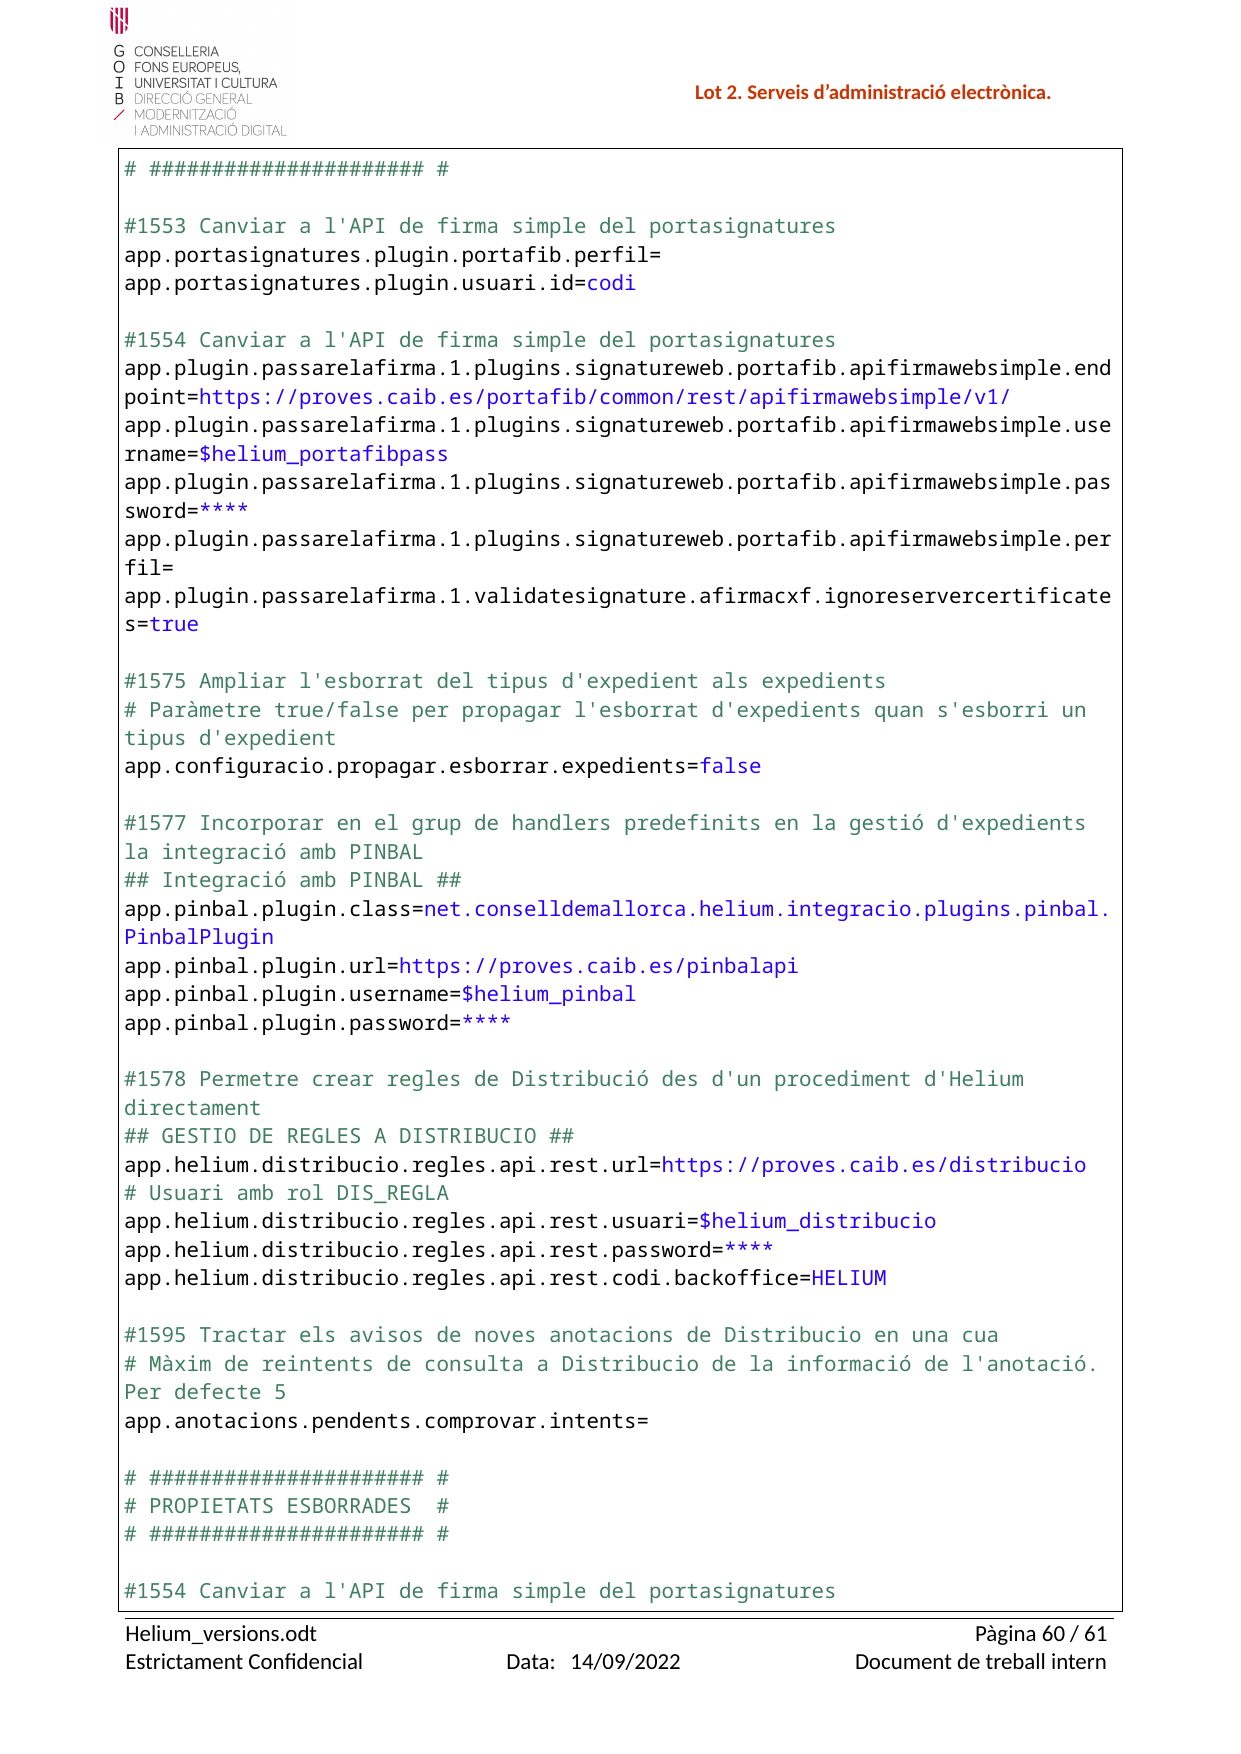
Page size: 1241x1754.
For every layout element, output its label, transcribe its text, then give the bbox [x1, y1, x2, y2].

table_header # ###################### # #1553 Canviar a l'API de firma simple del portasignatures app.portasignatures.plugin.portafib.perfil= app.portasignatures.plugin.usuari.id=codi #1554 Canviar a l'API de firma simple del portasignatures app.plugin.passarelafirma.1.plugins.signatureweb.portafib.apifirmawebsimple.endpoint=https://proves.caib.es/portafib/common/rest/apifirmawebsimple/v1/ app.plugin.passarelafirma.1.plugins.signatureweb.portafib.apifirmawebsimple.username=$helium_portafibpass app.plugin.passarelafirma.1.plugins.signatureweb.portafib.apifirmawebsimple.password=**** app.plugin.passarelafirma.1.plugins.signatureweb.portafib.apifirmawebsimple.perfil= app.plugin.passarelafirma.1.validatesignature.afirmacxf.ignoreservercertificates=true #1575 Ampliar l'esborrat del tipus d'expedient als expedients # Paràmetre true/false per propagar l'esborrat d'expedients quan s'esborri un tipus d'expedient app.configuracio.propagar.esborrar.expedients=false #1577 Incorporar en el grup de handlers predefinits en la gestió d'expedients la integració amb PINBAL ## Integració amb PINBAL ## app.pinbal.plugin.class=net.conselldemallorca.helium.integracio.plugins.pinbal.PinbalPlugin app.pinbal.plugin.url=https://proves.caib.es/pinbalapi app.pinbal.plugin.username=$helium_pinbal app.pinbal.plugin.password=**** #1578 Permetre crear regles de Distribució des d'un procediment d'Helium directament ## GESTIO DE REGLES A DISTRIBUCIO ## app.helium.distribucio.regles.api.rest.url=https://proves.caib.es/distribucio # Usuari amb rol DIS_REGLA app.helium.distribucio.regles.api.rest.usuari=$helium_distribucio app.helium.distribucio.regles.api.rest.password=**** app.helium.distribucio.regles.api.rest.codi.backoffice=HELIUM #1595 Tractar els avisos de noves anotacions de Distribucio en una cua # Màxim de reintents de consulta a Distribucio de la informació de l'anotació. Per defecte 5 app.anotacions.pendents.comprovar.intents= # ###################### # # PROPIETATS ESBORRADES # # ###################### # #1554 Canviar a l'API de firma simple del portasignatures [119, 149, 1122, 1611]
picture [100, 0, 297, 144]
